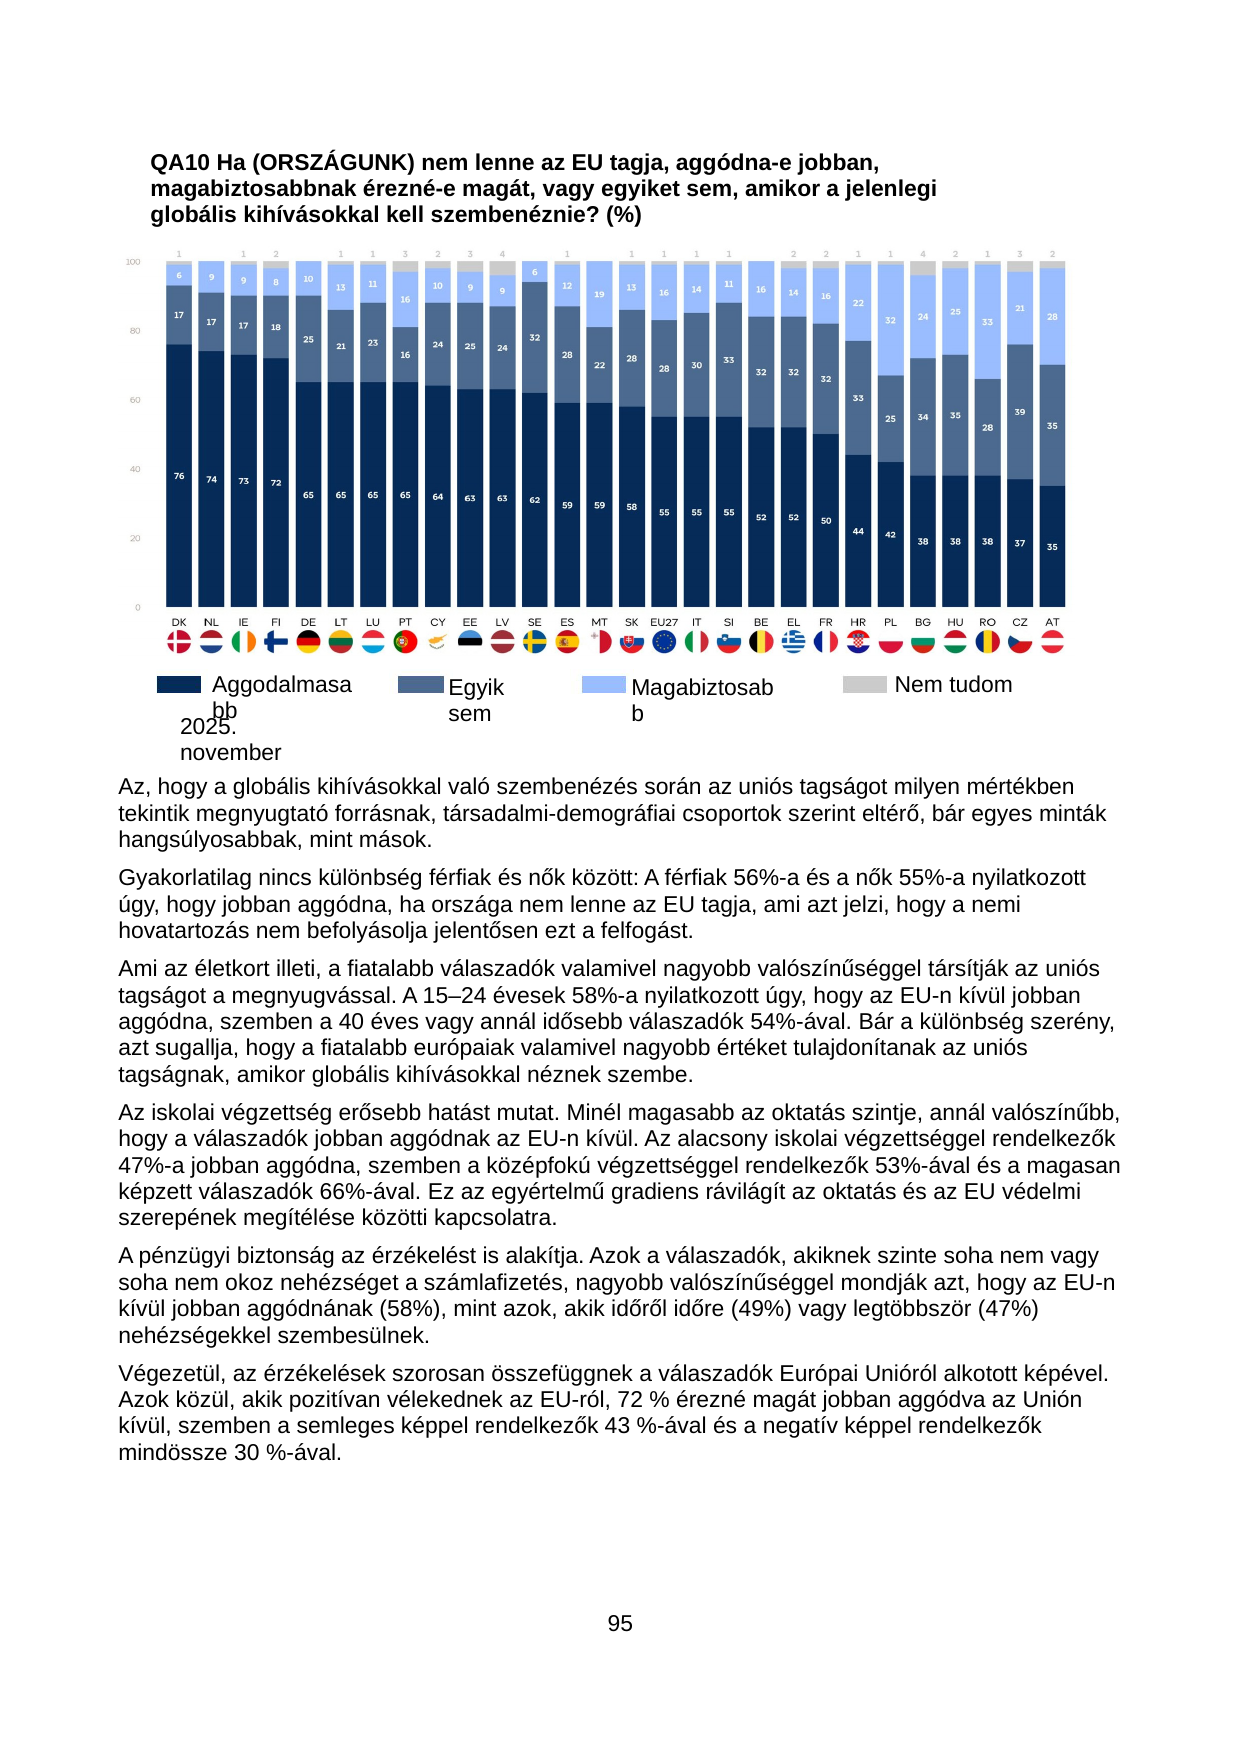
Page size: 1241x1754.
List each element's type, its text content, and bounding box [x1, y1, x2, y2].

text Végezetül, az érzékelések szorosan összefüggnek a válaszadók Európai Unióról alkotott képével. Azok közül, akik pozitívan vélekednek az EU-ról, 72 % érezné magát jobban aggódva az Unión kívül, szemben a semleges képpel rendelkezők 43 %-ával és a negatív képpel rendelkezők mindössze 30 %-ával. [118, 1360, 1122, 1465]
picture [118, 242, 1075, 656]
picture [666, 684, 672, 694]
picture [635, 684, 639, 694]
text Ami az életkort illeti, a fiatalabb válaszadók valamivel nagyobb valószínűséggel társítják az uniós tagságot a megnyugvással. A 15–24 évesek 58%-a nyilatkozott úgy, hogy az EU-n kívül jobban aggódna, szemben a 40 éves vagy annál idősebb válaszadók 54%-ával. Bár a különbség szerény, azt sugallja, hogy a fiatalabb európaiak valamivel nagyobb értéket tulajdonítanak az uniós tagságnak, amikor globális kihívásokkal néznek szembe. [118, 955, 1122, 1087]
picture [149, 669, 891, 694]
text Az, hogy a globális kihívásokkal való szembenézés során az uniós tagságot milyen mértékben tekintik megnyugtató forrásnak, társadalmi-demográfiai csoportok szerint eltérő, bár egyes minták hangsúlyosabbak, mint mások. [118, 118, 1122, 852]
picture [642, 684, 646, 694]
text A pénzügyi biztonság az érzékelést is alakítja. Azok a válaszadók, akiknek szinte soha nem vagy soha nem okoz nehézséget a számlafizetés, nagyobb valószínűséggel mondják azt, hogy az EU-n kívül jobban aggódnának (58%), mint azok, akik időről időre (49%) vagy legtöbbször (47%) nehézségekkel szembesülnek. [118, 1242, 1122, 1348]
picture [727, 684, 734, 694]
text Az iskolai végzettség erősebb hatást mutat. Minél magasabb az oktatás szintje, annál valószínűbb, hogy a válaszadók jobban aggódnak az EU-n kívül. Az alacsony iskolai végzettséggel rendelkezők 47%-a jobban aggódna, szemben a középfokú végzettséggel rendelkezők 53%-ával és a magasan képzett válaszadók 66%-ával. Ez az egyértelmű gradiens rávilágít az oktatás és az EU védelmi szerepének megítélése közötti kapcsolatra. [118, 1099, 1122, 1231]
text Gyakorlatilag nincs különbség férfiak és nők között: A férfiak 56%-a és a nők 55%-a nyilatkozott úgy, hogy jobban aggódna, ha országa nem lenne az EU tagja, ami azt jelzi, hogy a nemi hovatartozás nem befolyásolja jelentősen ezt a felfogást. [118, 864, 1122, 943]
picture [466, 684, 472, 694]
picture [230, 681, 236, 691]
picture [243, 681, 249, 691]
